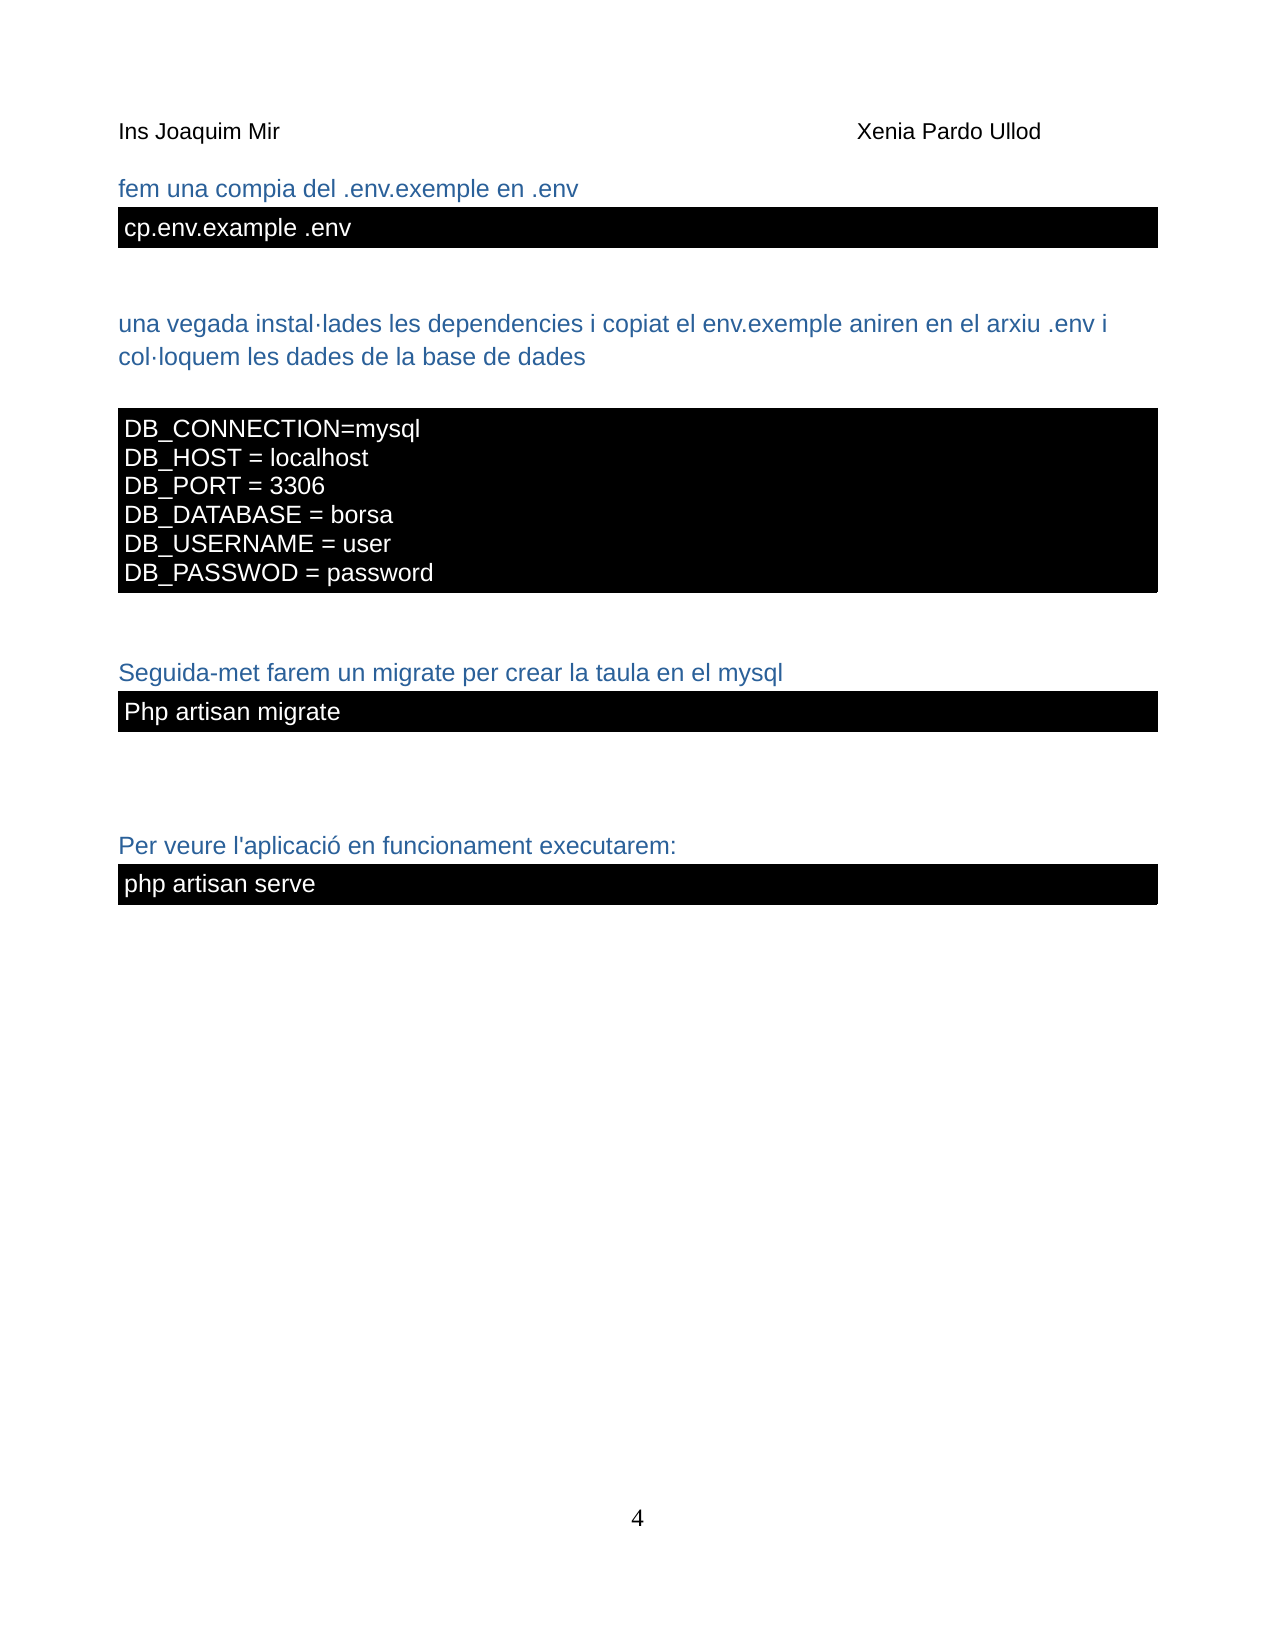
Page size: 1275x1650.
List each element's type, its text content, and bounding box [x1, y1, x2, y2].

table_header cp.env.example .env [119, 208, 1157, 247]
text fem una compia del .env.exemple en .env [118, 174, 1157, 203]
table_header Php artisan migrate [119, 692, 1157, 731]
table_header DB_CONNECTION=mysql DB_HOST = localhost DB_PORT = 3306 DB_DATABASE = borsa DB_USERNAME = user DB_PASSWOD = password [119, 409, 1157, 592]
table_header php artisan serve [119, 865, 1157, 904]
text Seguida-met farem un migrate per crear la taula en el mysql [118, 658, 1157, 687]
text Per veure l'aplicació en funcionament executarem: [118, 831, 1157, 859]
text una vegada instal·lades les dependencies i copiat el env.exemple aniren en el arxiu .env i col·loquem les dades de la base de dades [118, 309, 1157, 371]
